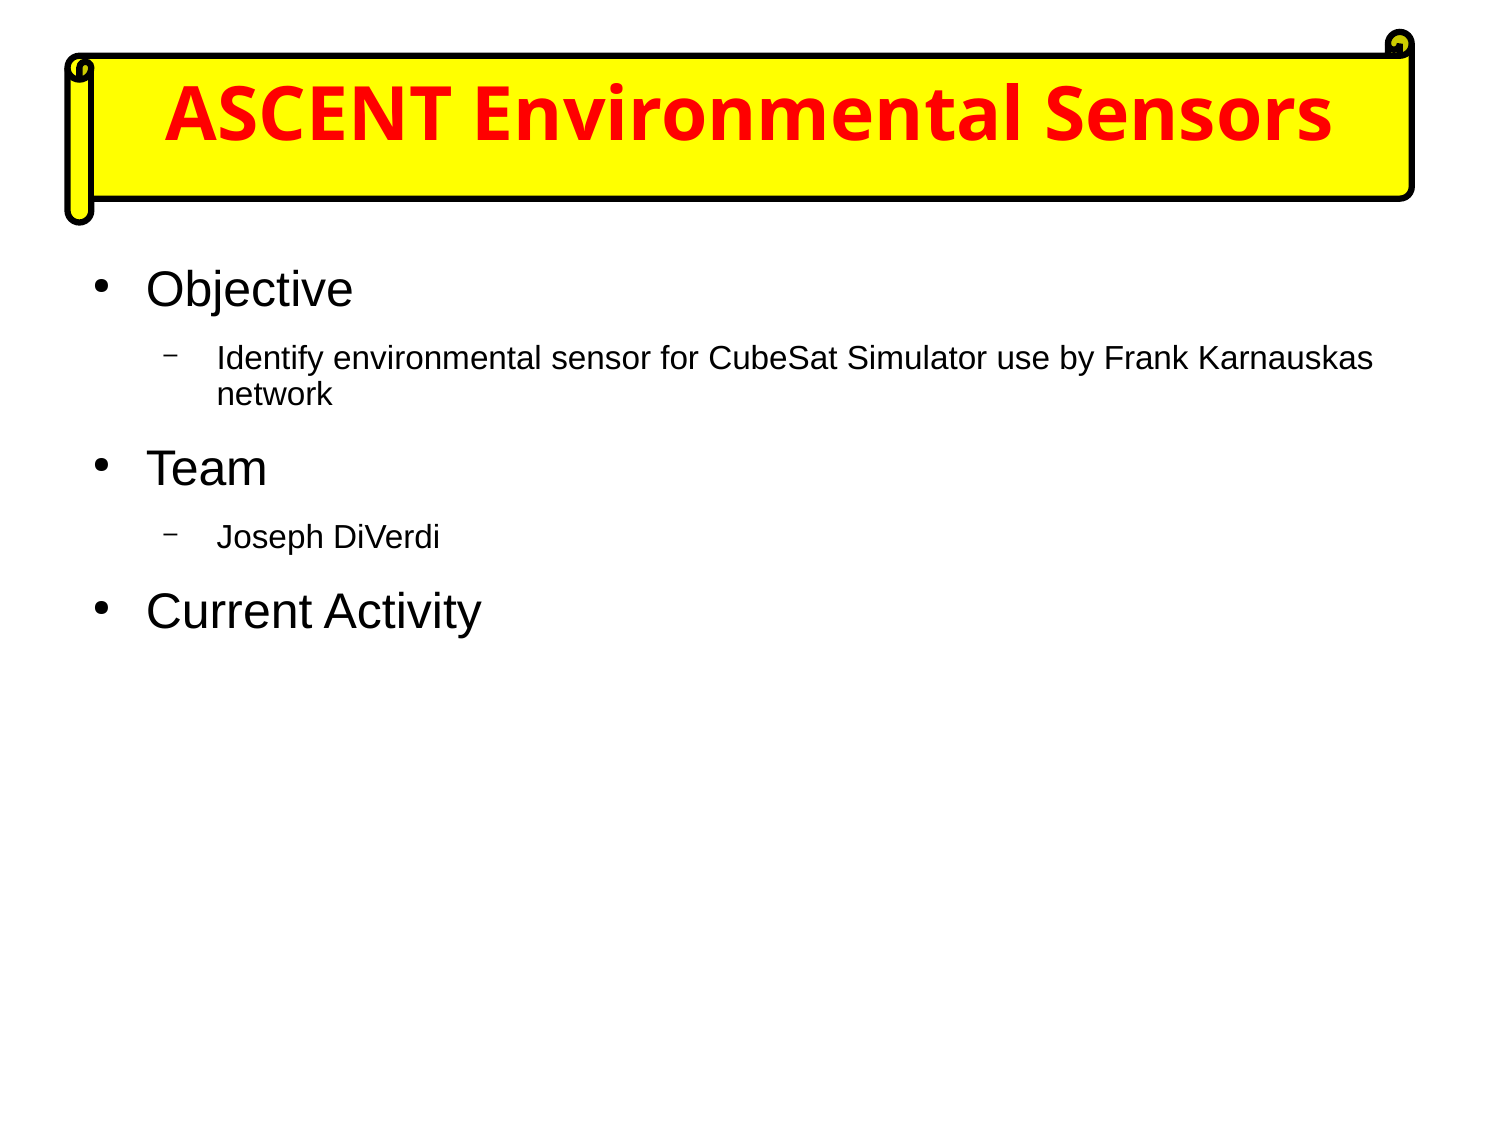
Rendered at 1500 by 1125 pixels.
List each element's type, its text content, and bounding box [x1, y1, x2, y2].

list Objective Identify environmental sensor for CubeSat Simulator use by Frank Karnauskas network Team Joseph DiVerdi Current Activity [75, 263, 1425, 916]
text_box [72, 31, 1412, 58]
text_box [67, 164, 1412, 223]
text_box ASCENT Environmental Sensors [0, 58, 1500, 164]
